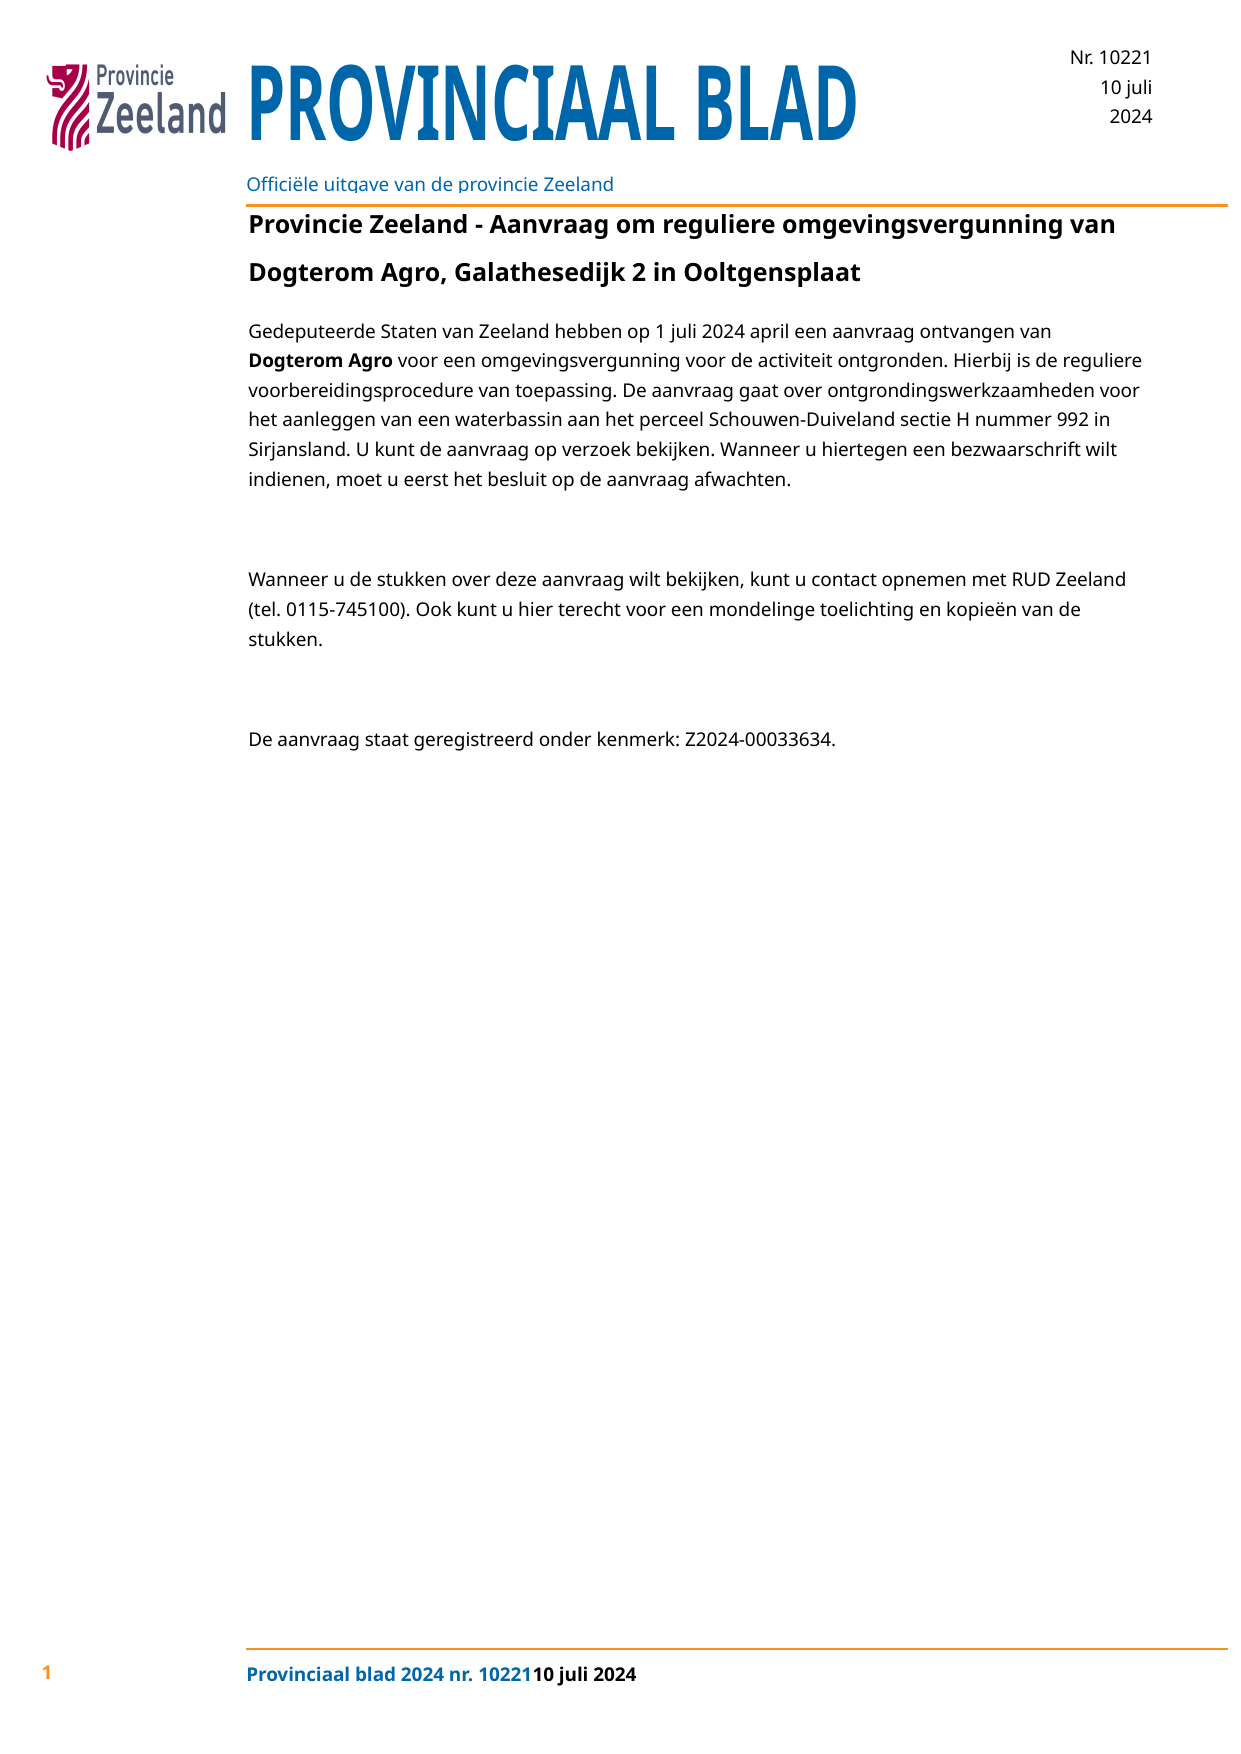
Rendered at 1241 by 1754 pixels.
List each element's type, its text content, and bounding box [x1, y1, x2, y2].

text Gedeputeerde Staten van Zeeland hebben op 1 juli 2024 april een aanvraag ontvangen van Dogterom Agro voor een omgevingsvergunning voor de activiteit ontgronden. Hierbij is de reguliere voorbereidingsprocedure van toepassing. De aanvraag gaat over ontgrondingswerkzaamheden voor het aanleggen van een waterbassin aan het perceel Schouwen-Duiveland sectie H nummer 992 in Sirjansland. U kunt de aanvraag op verzoek bekijken. Wanneer u hiertegen een bezwaarschrift wilt indienen, moet u eerst het besluit op de aanvraag afwachten. [248, 318, 1152, 492]
text Provincie Zeeland - Aanvraag om reguliere omgevingsvergunning van Dogterom Agro, Galathesedijk 2 in Ooltgensplaat [248, 207, 1152, 288]
text De aanvraag staat geregistreerd onder kenmerk: Z2024-00033634. [248, 727, 1152, 752]
text Wanneer u de stukken over deze aanvraag wilt bekijken, kunt u contact opnemen met RUD Zeeland (tel. 0115-745100). Ook kunt u hier terecht voor een mondelinge toelichting en kopieën van de stukken. [248, 567, 1152, 652]
picture [41, 47, 231, 172]
